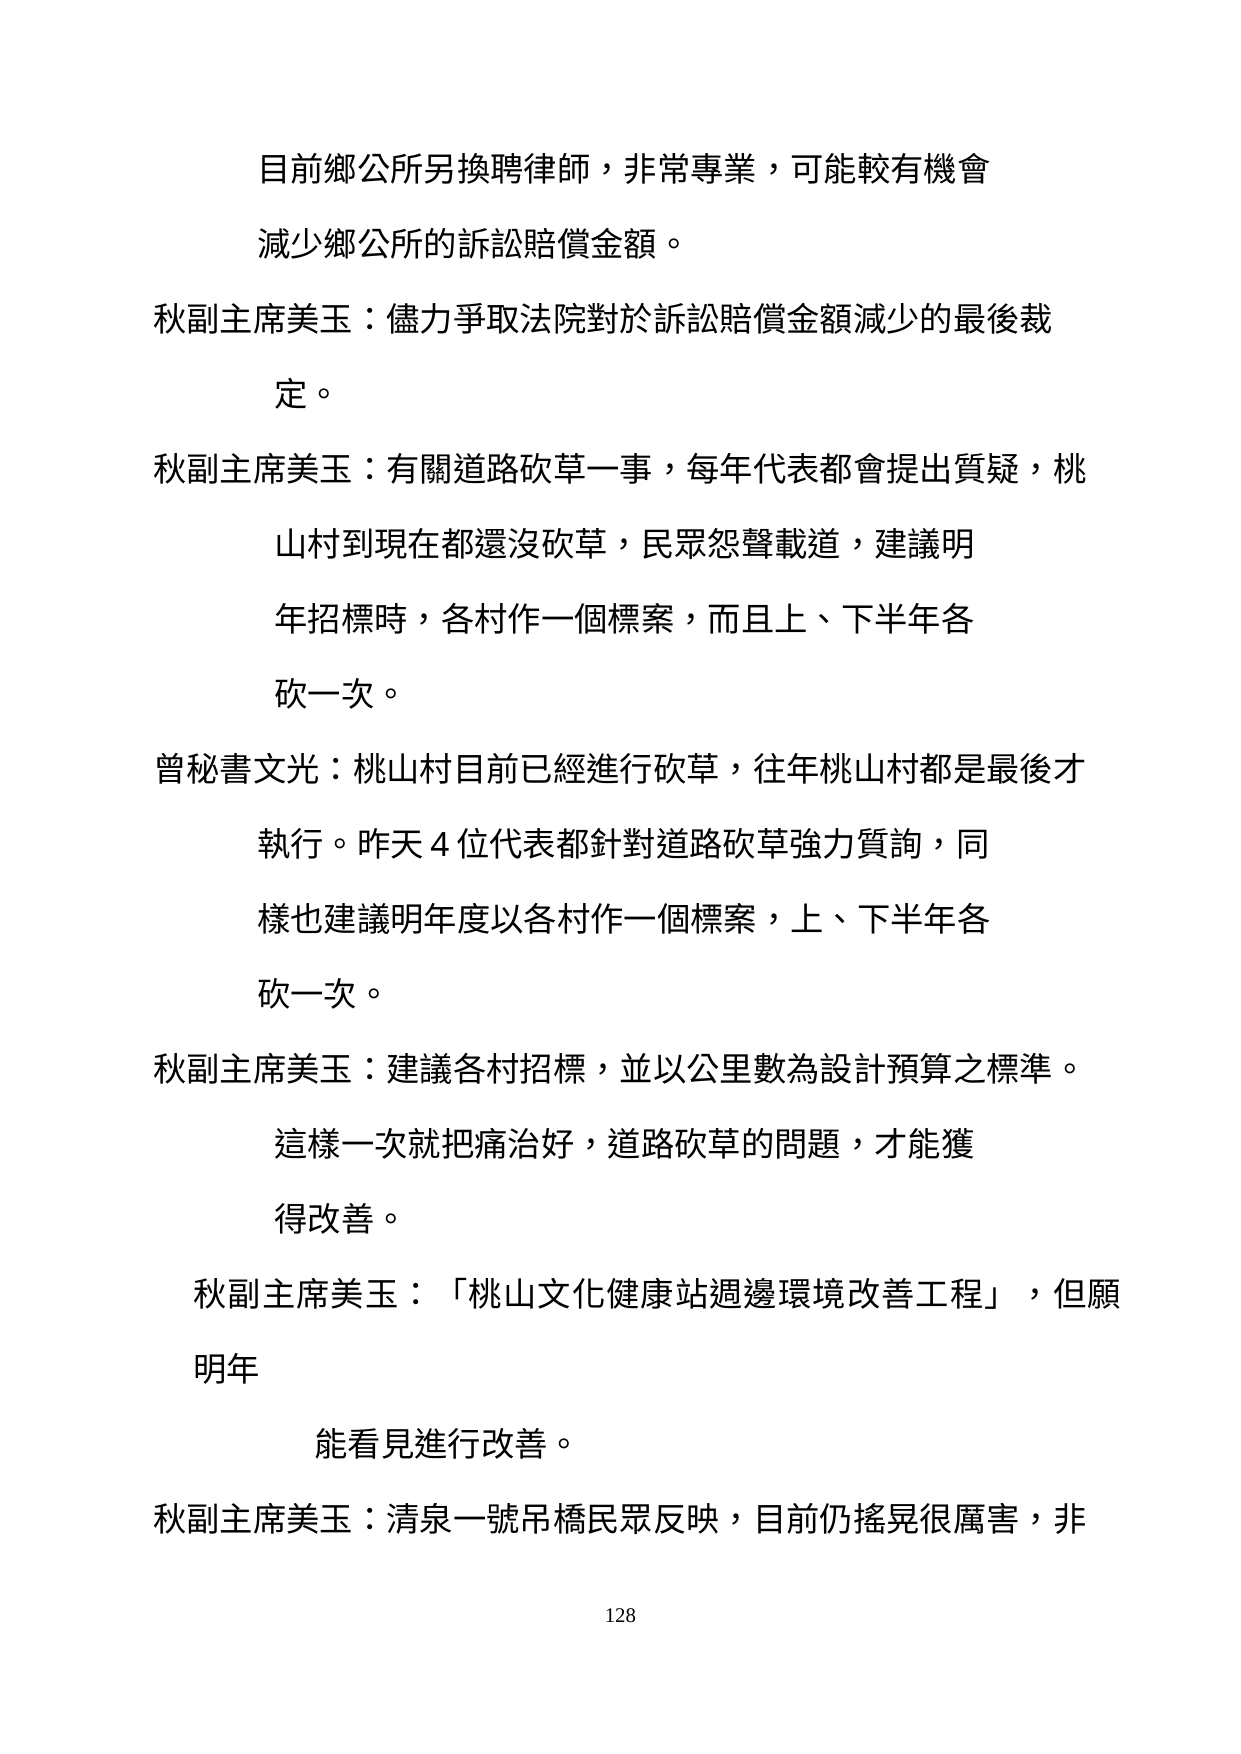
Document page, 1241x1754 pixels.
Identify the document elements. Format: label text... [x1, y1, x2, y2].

text 執行。昨天4位代表都針對道路砍草強力質詢，同 [118, 804, 1122, 879]
list 能看見進行改善。 [193, 1404, 1122, 1479]
text 山村到現在都還沒砍草，民眾怨聲載道，建議明 [118, 504, 1122, 579]
text 秋副主席美玉：清泉一號吊橋民眾反映，目前仍搖晃很厲害，非 [118, 1479, 1122, 1554]
text 秋副主席美玉：有關道路砍草一事，每年代表都會提出質疑，桃 [118, 429, 1122, 504]
list 秋副主席美玉：「桃山文化健康站週邊環境改善工程」，但願明年 [193, 1254, 1122, 1404]
text 這樣一次就把痛治好，道路砍草的問題，才能獲 [118, 1104, 1122, 1179]
text 年招標時，各村作一個標案，而且上、下半年各 [118, 579, 1122, 654]
text 砍一次。 [118, 954, 1122, 1029]
text 目前鄉公所另換聘律師，非常專業，可能較有機會 [118, 129, 1122, 204]
text 得改善。 [118, 1179, 1122, 1254]
text 秋副主席美玉：建議各村招標，並以公里數為設計預算之標準。 [118, 1029, 1122, 1104]
text 曾秘書文光：桃山村目前已經進行砍草，往年桃山村都是最後才 [118, 729, 1122, 804]
text 定。 [118, 354, 1122, 429]
text 砍一次。 [118, 654, 1122, 729]
text 樣也建議明年度以各村作一個標案，上、下半年各 [118, 879, 1122, 954]
text 秋副主席美玉：儘力爭取法院對於訴訟賠償金額減少的最後裁 [118, 279, 1122, 354]
text 減少鄉公所的訴訟賠償金額。 [118, 204, 1122, 279]
